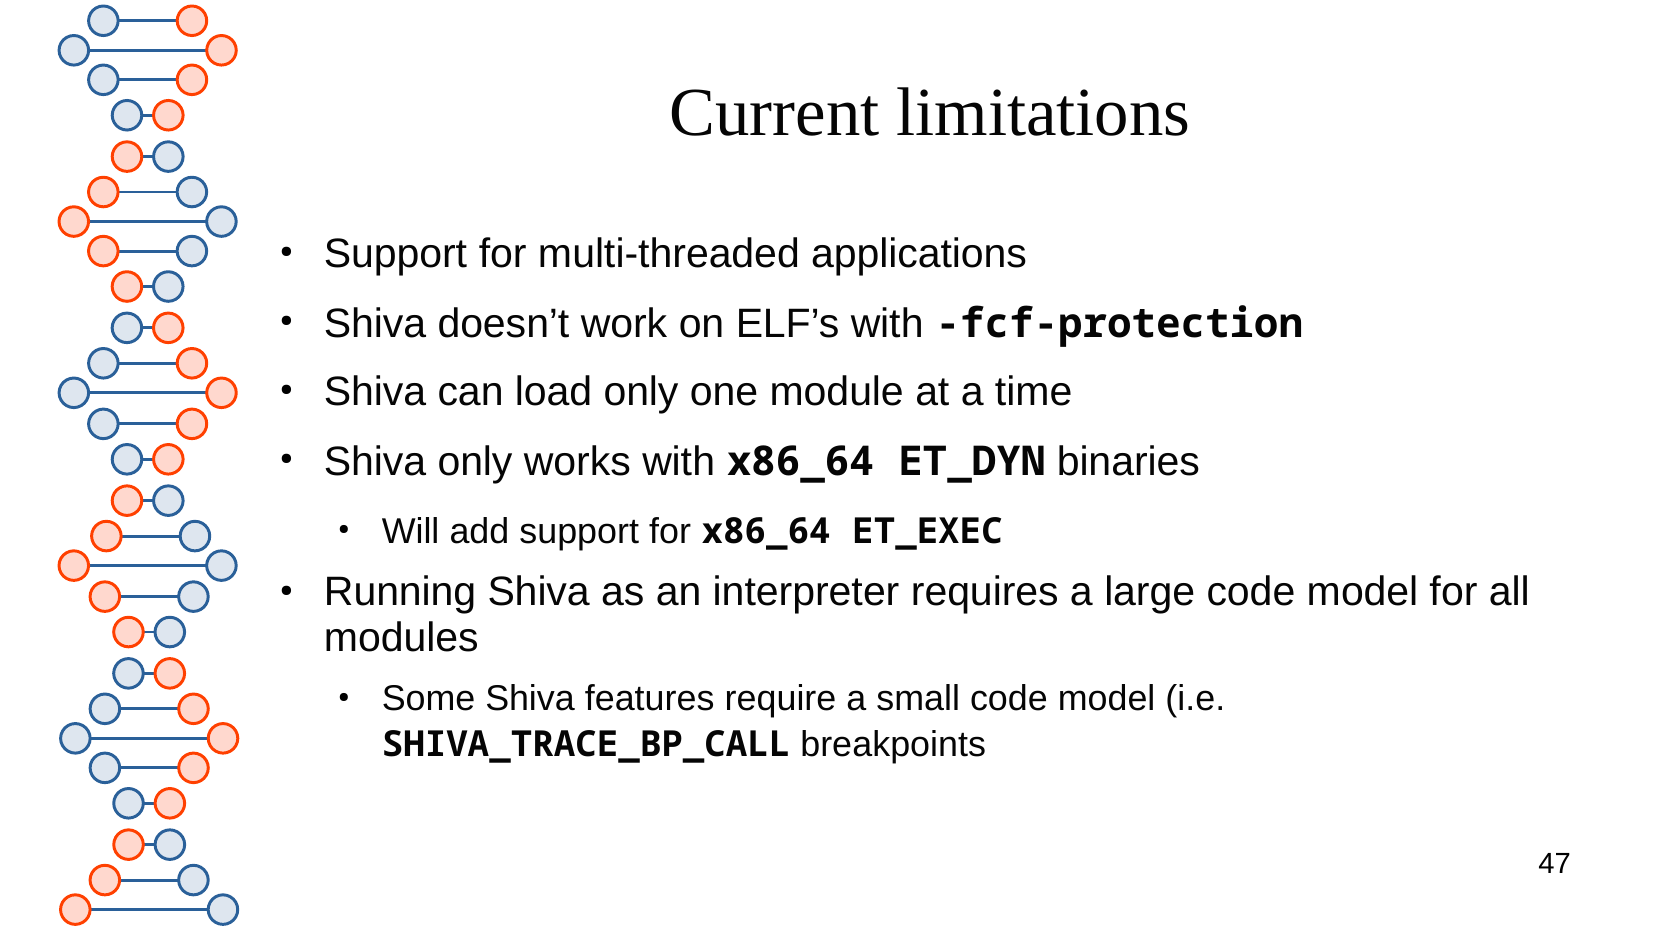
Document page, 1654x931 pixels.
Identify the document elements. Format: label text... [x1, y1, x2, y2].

list Support for multi-threaded applications Shiva doesn’t work on ELF’s with -fcf-protection Shiva can load only one module at a time Shiva only works with x86_64 ET_DYN binaries Will add support for x86_64 ET_EXEC Running Shiva as an interpreter requires a large code model for all modules Some Shiva features require a small code model (i.e. SHIVA_TRACE_BP_CALL breakpoints [265, 230, 1595, 770]
title Current limitations [265, 35, 1595, 189]
